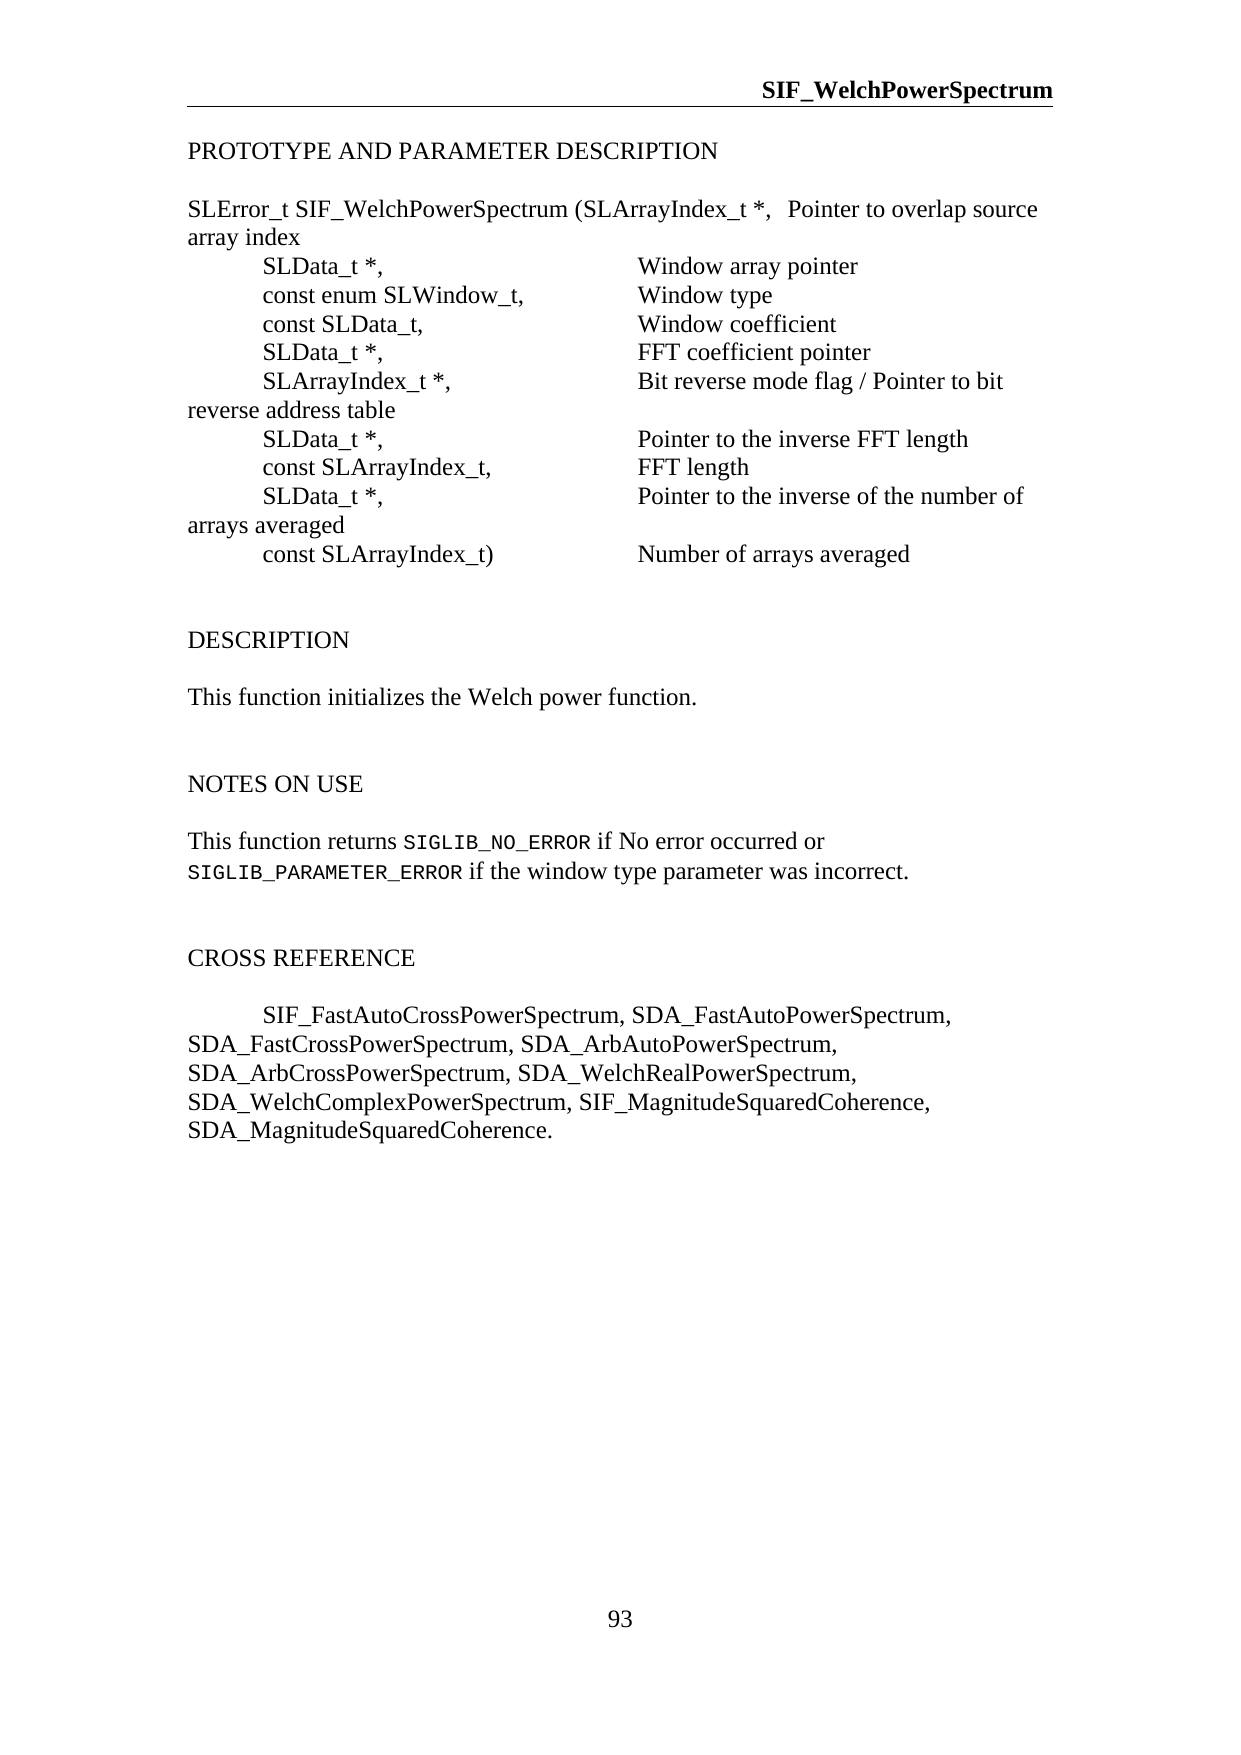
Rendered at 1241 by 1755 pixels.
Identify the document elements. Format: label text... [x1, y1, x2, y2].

subtitle SIF_WelchPowerSpectrum [187, 75, 1053, 106]
text CROSS REFERENCE [187, 943, 1053, 972]
text const SLData_t, Window coefficient [187, 309, 1053, 337]
text SLData_t *, Window array pointer [187, 251, 1053, 280]
text PROTOTYPE AND PARAMETER DESCRIPTION [187, 136, 1053, 165]
text SLArrayIndex_t *, Bit reverse mode flag / Pointer to bit reverse address table [187, 366, 1053, 424]
text const enum SLWindow_t, Window type [187, 280, 1053, 309]
text const SLArrayIndex_t, FFT length [187, 452, 1053, 481]
text NOTES ON USE [187, 769, 1053, 797]
text SLError_t SIF_WelchPowerSpectrum (SLArrayIndex_t *, Pointer to overlap source array index [187, 194, 1053, 251]
text This function initializes the Welch power function. [187, 682, 1053, 711]
text SIF_FastAutoCrossPowerSpectrum, SDA_FastAutoPowerSpectrum, SDA_FastCrossPowerSpectrum, SDA_ArbAutoPowerSpectrum, SDA_ArbCrossPowerSpectrum, SDA_WelchRealPowerSpectrum, SDA_WelchComplexPowerSpectrum, SIF_MagnitudeSquaredCoherence, SDA_MagnitudeSquaredCoherence. [187, 1000, 1053, 1144]
text DESCRIPTION [187, 625, 1053, 654]
text const SLArrayIndex_t) Number of arrays averaged [187, 539, 1053, 567]
text SLData_t *, Pointer to the inverse FFT length [187, 424, 1053, 452]
text SLData_t *, Pointer to the inverse of the number of arrays averaged [187, 481, 1053, 539]
text SLData_t *, FFT coefficient pointer [187, 337, 1053, 366]
text This function returns SIGLIB_NO_ERROR if No error occurred or SIGLIB_PARAMETER_ERROR if the window type parameter was incorrect. [187, 826, 1053, 885]
